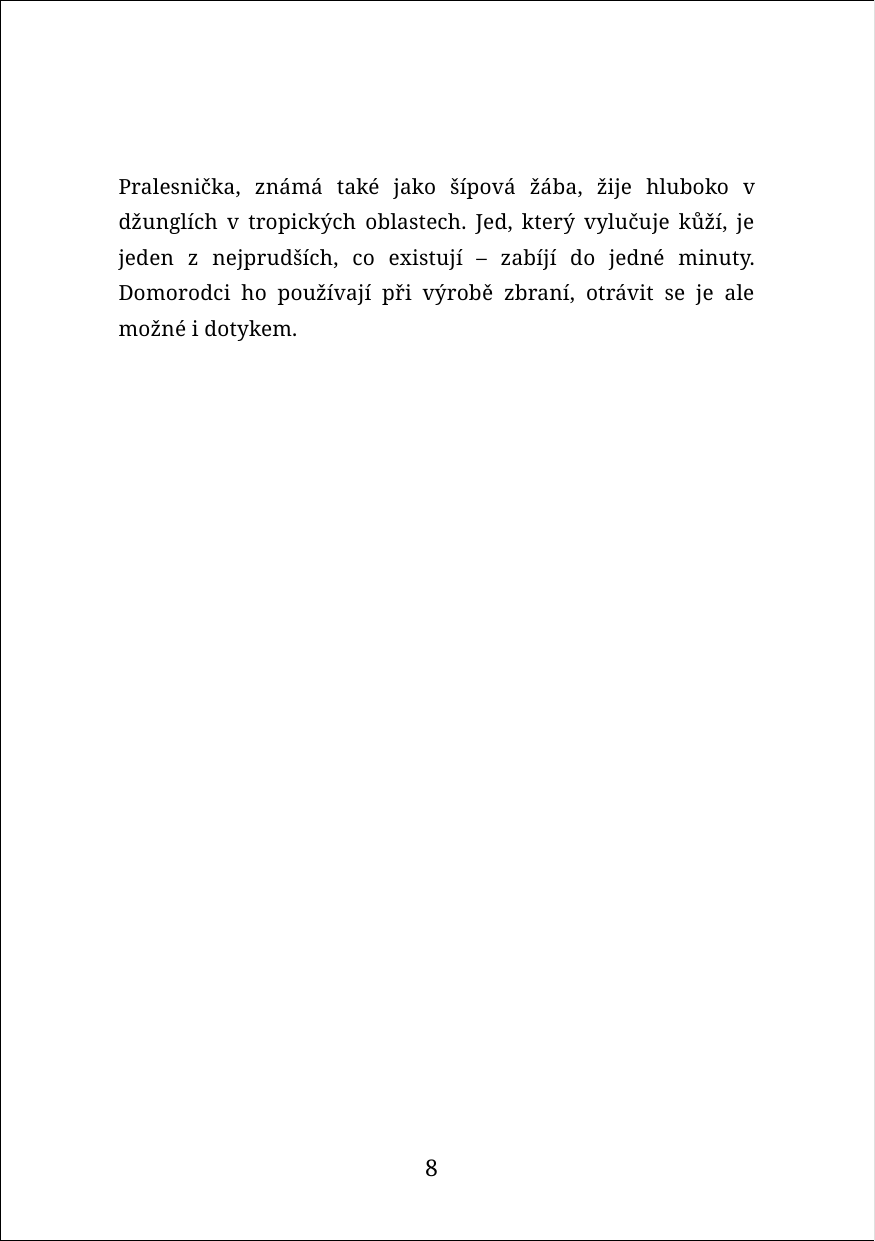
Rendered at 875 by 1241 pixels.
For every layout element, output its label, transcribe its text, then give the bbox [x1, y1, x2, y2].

text Pralesnička, známá také jako šípová žába, žije hluboko v džunglích v tropických oblastech. Jed, který vylučuje kůží, je jeden z nejprudších, co existují – zabíjí do jedné minuty. Domorodci ho používají při výrobě zbraní, otrávit se je ale možné i dotykem. [118, 172, 756, 342]
